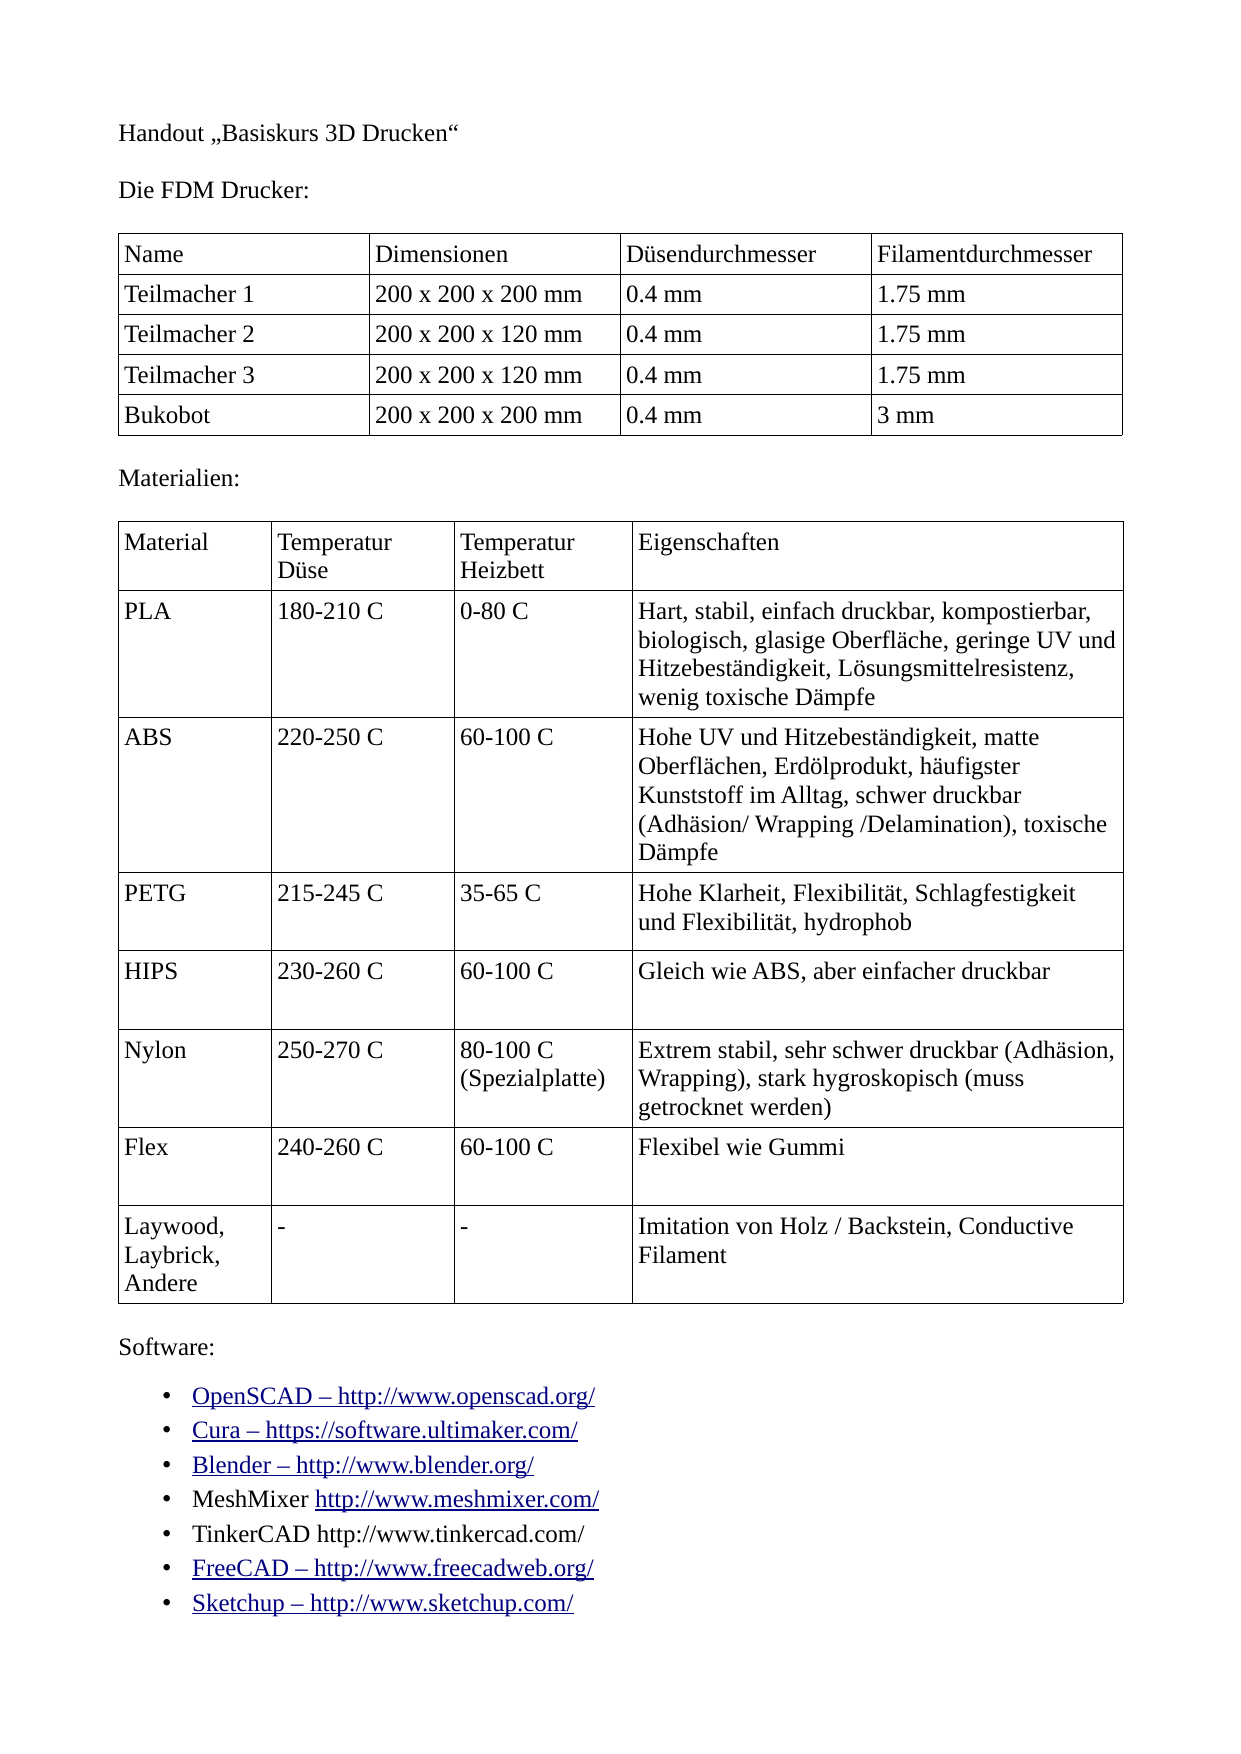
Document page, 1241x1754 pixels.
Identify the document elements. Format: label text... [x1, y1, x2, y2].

list Cura – https://software.ultimaker.com/ [162, 1415, 1122, 1444]
text Software: [118, 1332, 1122, 1361]
table_cell 250-270 C [272, 1030, 454, 1127]
table_cell - [455, 1206, 632, 1303]
table_cell PLA [119, 591, 271, 717]
table_cell Flexibel wie Gummi [633, 1128, 1123, 1205]
table_cell 200 x 200 x 200 mm [370, 395, 620, 435]
list Sketchup – http://www.sketchup.com/ [162, 1588, 1122, 1616]
table_header Eigenschaften [633, 522, 1123, 590]
list Blender – http://www.blender.org/ [162, 1450, 1122, 1478]
table_header Filamentdurchmesser [872, 234, 1122, 273]
table_cell Extrem stabil, sehr schwer druckbar (Adhäsion, Wrapping), stark hygroskopisch (muss getrocknet werden) [633, 1030, 1123, 1127]
list FreeCAD – http://www.freecadweb.org/ [162, 1553, 1122, 1582]
table_cell HIPS [119, 951, 271, 1029]
table_cell 200 x 200 x 120 mm [370, 315, 620, 354]
table_cell Teilmacher 1 [119, 275, 369, 314]
table_header Düsendurchmesser [621, 234, 871, 273]
table_cell 1.75 mm [872, 355, 1122, 394]
table_header Name [119, 234, 369, 273]
table_header Material [119, 522, 271, 590]
table_cell 35-65 C [455, 873, 632, 950]
table_cell 80-100 C (Spezialplatte) [455, 1030, 632, 1127]
table_cell 240-260 C [272, 1128, 454, 1205]
table_cell 200 x 200 x 200 mm [370, 275, 620, 314]
table_cell Flex [119, 1128, 271, 1205]
table_cell 180-210 C [272, 591, 454, 717]
table_cell 0.4 mm [621, 315, 871, 354]
table_cell Teilmacher 2 [119, 315, 369, 354]
table_cell 60-100 C [455, 718, 632, 872]
table_cell ABS [119, 718, 271, 872]
list MeshMixer http://www.meshmixer.com/ [162, 1484, 1122, 1513]
table_cell 0-80 C [455, 591, 632, 717]
table_cell Teilmacher 3 [119, 355, 369, 394]
table_header Temperatur Düse [272, 522, 454, 590]
table_cell 1.75 mm [872, 275, 1122, 314]
table_cell - [272, 1206, 454, 1303]
table_cell 60-100 C [455, 1128, 632, 1205]
table_cell Imitation von Holz / Backstein, Conductive Filament [633, 1206, 1123, 1303]
table_cell 0.4 mm [621, 355, 871, 394]
table_cell PETG [119, 873, 271, 950]
table_header Dimensionen [370, 234, 620, 273]
table_cell 1.75 mm [872, 315, 1122, 354]
table_cell Gleich wie ABS, aber einfacher druckbar [633, 951, 1123, 1029]
list OpenSCAD – http://www.openscad.org/ [162, 1381, 1122, 1409]
table_cell 215-245 C [272, 873, 454, 950]
table_cell 3 mm [872, 395, 1122, 435]
text Materialien: [118, 463, 1122, 492]
table_header Temperatur Heizbett [455, 522, 632, 590]
table_cell 60-100 C [455, 951, 632, 1029]
table_cell 200 x 200 x 120 mm [370, 355, 620, 394]
table_cell 230-260 C [272, 951, 454, 1029]
table_cell 0.4 mm [621, 395, 871, 435]
table_cell Hohe Klarheit, Flexibilität, Schlagfestigkeit und Flexibilität, hydrophob [633, 873, 1123, 950]
table_cell 0.4 mm [621, 275, 871, 314]
table_cell 220-250 C [272, 718, 454, 872]
table_cell Laywood, Laybrick, Andere [119, 1206, 271, 1303]
table_cell Nylon [119, 1030, 271, 1127]
table_cell Bukobot [119, 395, 369, 435]
text Handout „Basiskurs 3D Drucken“ [118, 118, 1122, 147]
text Die FDM Drucker: [118, 176, 1122, 204]
table_cell Hart, stabil, einfach druckbar, kompostierbar, biologisch, glasige Oberfläche, geringe UV und Hitzebeständigkeit, Lösungsmittelresistenz, wenig toxische Dämpfe [633, 591, 1123, 717]
table_cell Hohe UV und Hitzebeständigkeit, matte Oberflächen, Erdölprodukt, häufigster Kunststoff im Alltag, schwer druckbar (Adhäsion/ Wrapping /Delamination), toxische Dämpfe [633, 718, 1123, 872]
list TinkerCAD http://www.tinkercad.com/ [162, 1519, 1122, 1547]
